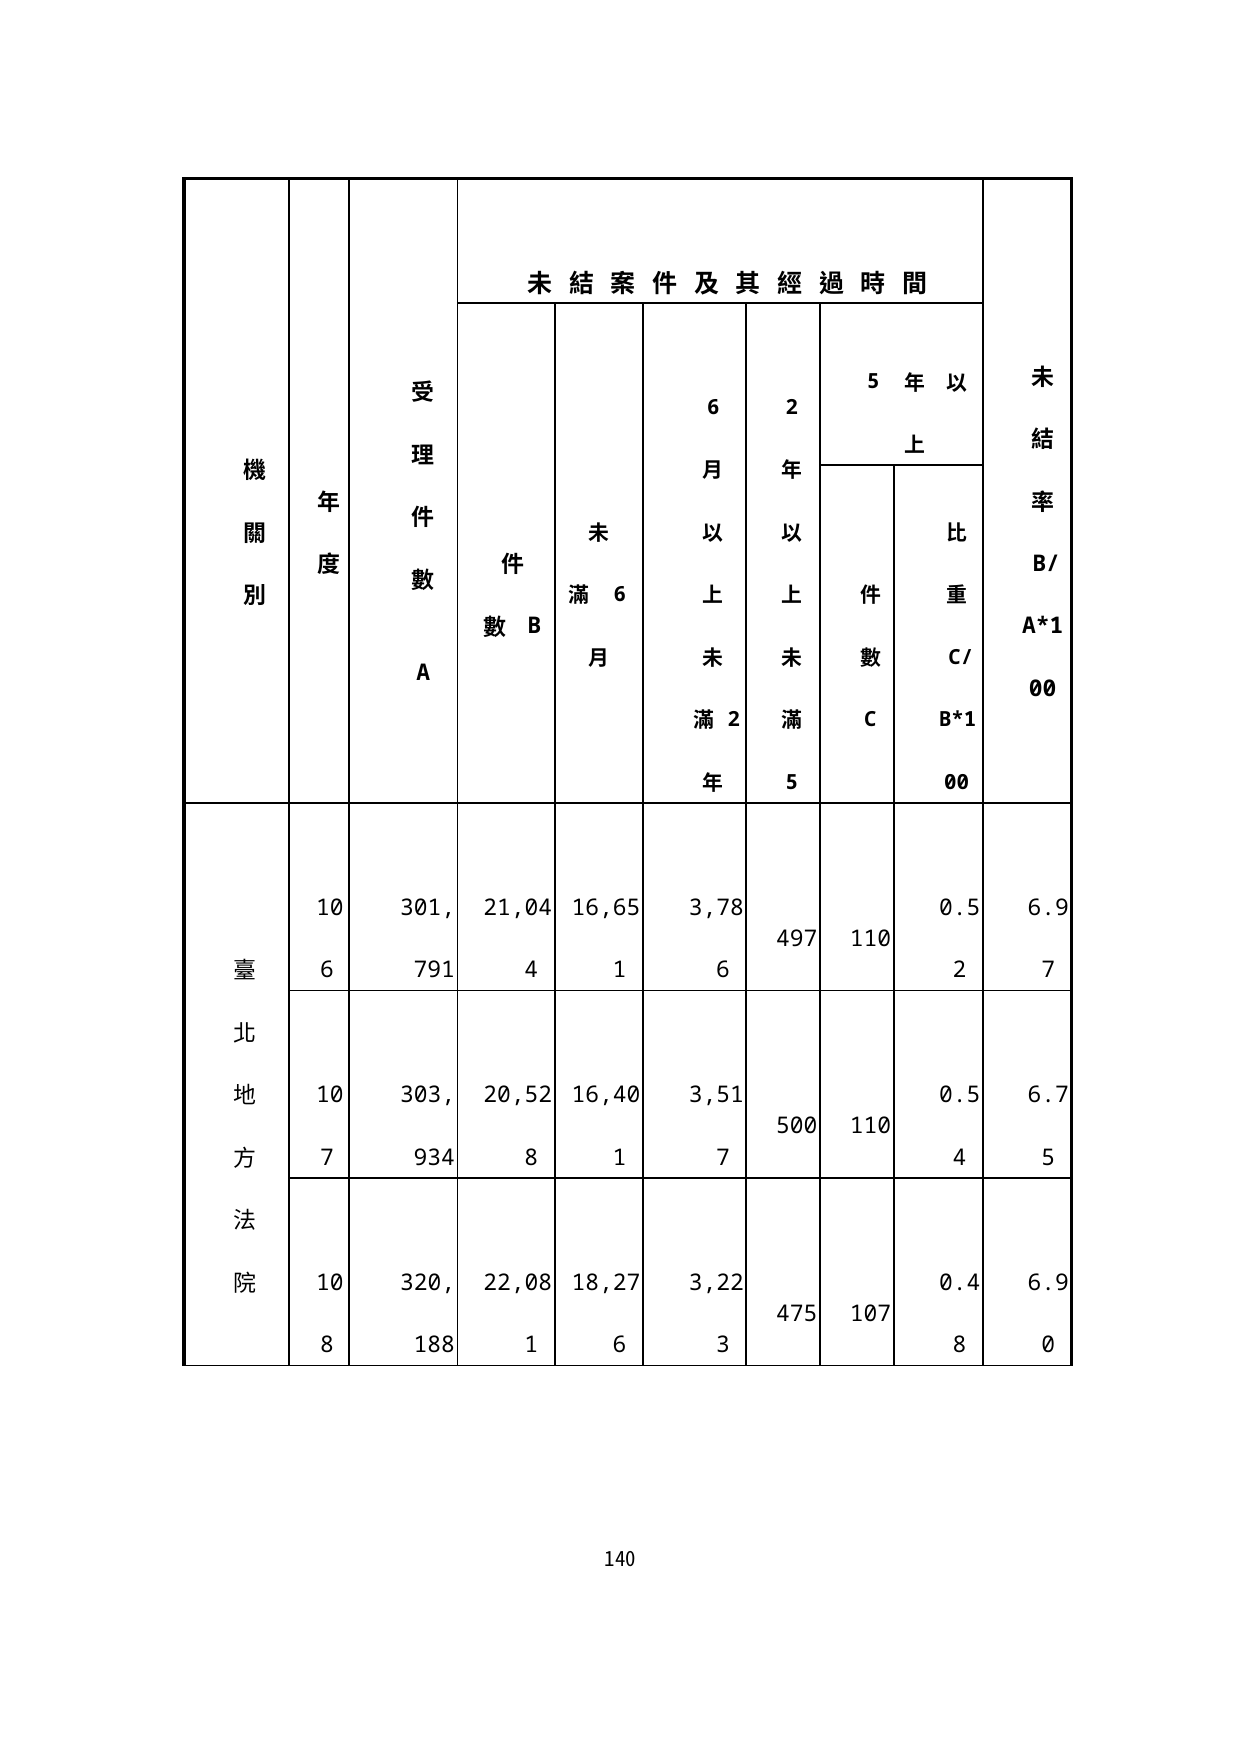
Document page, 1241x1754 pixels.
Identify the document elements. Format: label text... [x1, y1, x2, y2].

table_cell 497 [747, 804, 819, 990]
table_cell 110 [821, 991, 893, 1177]
table_cell 6.90 [984, 1179, 1070, 1365]
table_cell 未滿6月 [556, 304, 642, 802]
table_cell 21,044 [458, 804, 554, 990]
table_header 未結案件及其經過時間 [458, 180, 982, 302]
table_cell 301,791 [350, 804, 457, 990]
table_cell 0.48 [895, 1179, 982, 1365]
table_header 機關別 [186, 180, 288, 802]
table_header 未結率B/A*100 [984, 180, 1070, 802]
table_cell 3,223 [644, 1179, 745, 1365]
table_cell 106 [290, 804, 348, 990]
table_cell 6月以上未滿2年 [644, 304, 745, 802]
table_cell 108 [290, 1179, 348, 1365]
table_cell 5年以上 [821, 304, 982, 464]
table_cell 500 [747, 991, 819, 1177]
table_header 年 度 [290, 180, 348, 802]
table_cell 16,401 [556, 991, 642, 1177]
table_cell 107 [290, 991, 348, 1177]
table_cell 0.54 [895, 991, 982, 1177]
table_cell 比重C/B*100 [895, 466, 982, 802]
table_cell 臺北地方法院 [186, 804, 288, 1365]
table_cell 0.52 [895, 804, 982, 990]
table_cell 6.97 [984, 804, 1070, 990]
table_cell 303,934 [350, 991, 457, 1177]
table_cell 16,651 [556, 804, 642, 990]
table_cell 110 [821, 804, 893, 990]
table_cell 件數B [458, 304, 554, 802]
table_header 受理件數 A [350, 180, 457, 802]
table_cell 22,081 [458, 1179, 554, 1365]
table_cell 2年以上未滿5年 [747, 304, 819, 802]
table_cell 3,517 [644, 991, 745, 1177]
table_cell 475 [747, 1179, 819, 1365]
table_cell 107 [821, 1179, 893, 1365]
table_cell 3,786 [644, 804, 745, 990]
table_cell 18,276 [556, 1179, 642, 1365]
table_cell 20,528 [458, 991, 554, 1177]
table_cell 6.75 [984, 991, 1070, 1177]
table_cell 件數C [821, 466, 893, 802]
table_cell 320,188 [350, 1179, 457, 1365]
